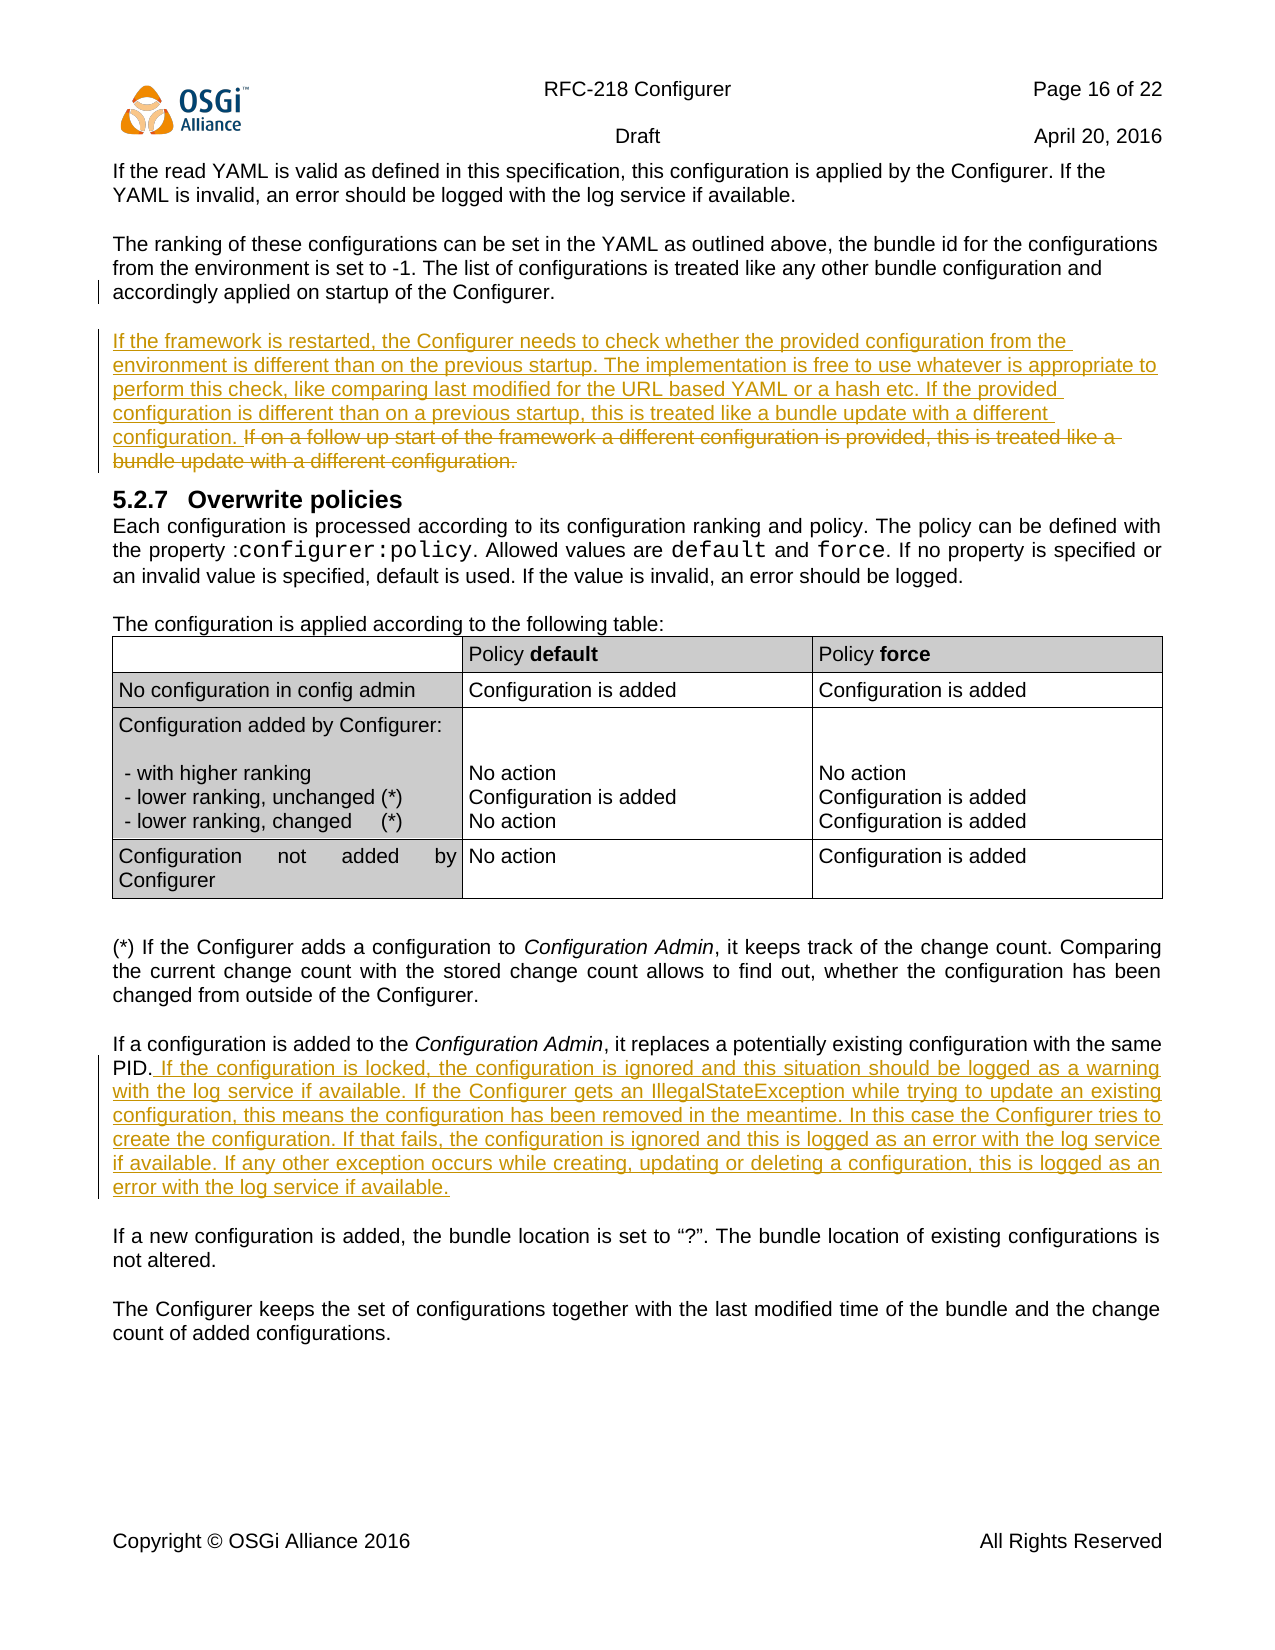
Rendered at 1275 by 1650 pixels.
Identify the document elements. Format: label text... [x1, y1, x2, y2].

text If the read YAML is valid as defined in this specification, this configuration is applied by the Configurer. If the YAML is invalid, an error should be logged with the log service if available. [112, 159, 1162, 207]
text Each configuration is processed according to its configuration ranking and policy. The policy can be defined with the property :configurer:policy. Allowed values are default and force. If no property is specified or an invalid value is specified, default is used. If the value is invalid, an error should be logged. [112, 514, 1162, 588]
text If the framework is restarted, the Configurer needs to check whether the provided configuration from the environment is different than on the previous startup. The implementation is free to use whatever is appropriate to perform this check, like comparing last modified for the URL based YAML or a hash etc. If the provided configuration is different than on a previous startup, this is treated like a bundle update with a different configuration. [112, 329, 1162, 472]
table_header [113, 637, 462, 672]
table_cell Configuration is added [813, 840, 1162, 898]
table_cell No configuration in config admin [113, 673, 462, 707]
table_cell No action Configuration is added Configuration is added [813, 708, 1162, 838]
table_header Policy force [813, 637, 1162, 672]
text create the configuration. If that fails, the configuration is ignored and this is logged as an error with the log service [112, 1125, 1162, 1148]
text (*) If the Configurer adds a configuration to Configuration Admin, it keeps track of the change count. Comparing the current change count with the stored change count allows to find out, whether the configuration has been changed from outside of the Configurer. [112, 934, 1162, 1006]
text The ranking of these configurations can be set in the YAML as outlined above, the bundle id for the configurations from the environment is set to -1. The list of configurations is treated like any other bundle configuration and accordingly applied on startup of the Configurer. [112, 232, 1162, 304]
table_cell Configuration not added by Configurer [113, 840, 462, 898]
text The Configurer keeps the set of configurations together with the last modified time of the bundle and the change count of added configurations. [112, 1297, 1162, 1345]
text If a new configuration is added, the bundle location is set to “?”. The bundle location of existing configurations is not altered. [112, 1224, 1162, 1272]
table_cell Configuration added by Configurer: - with higher ranking - lower ranking, unchanged (*) - lower ranking, changed (*) [113, 708, 462, 838]
text error with the log service if available. [112, 1173, 1162, 1199]
table_cell No action Configuration is added No action [463, 708, 812, 838]
table_cell Configuration is added [463, 673, 812, 707]
text If a configuration is added to the Configuration Admin, it replaces a potentially existing configuration with the same PID. If the configuration is locked, the configuration is ignored and this situation should be logged as a warning with the log service if available. If the Configurer gets an IllegalStateException while trying to update an existing [112, 1031, 1162, 1100]
text configuration, this means the configuration has been removed in the meantime. In this case the Configurer tries to [112, 1101, 1162, 1124]
text The configuration is applied according to the following table: [112, 612, 1162, 636]
table_cell No action [463, 840, 812, 898]
picture [113, 78, 257, 142]
text if available. If any other exception occurs while creating, updating or deleting a configuration, this is logged as an [112, 1149, 1162, 1172]
subtitle Overwrite policies [112, 485, 1162, 514]
table_cell Configuration is added [813, 673, 1162, 707]
table_header Policy default [463, 637, 812, 672]
